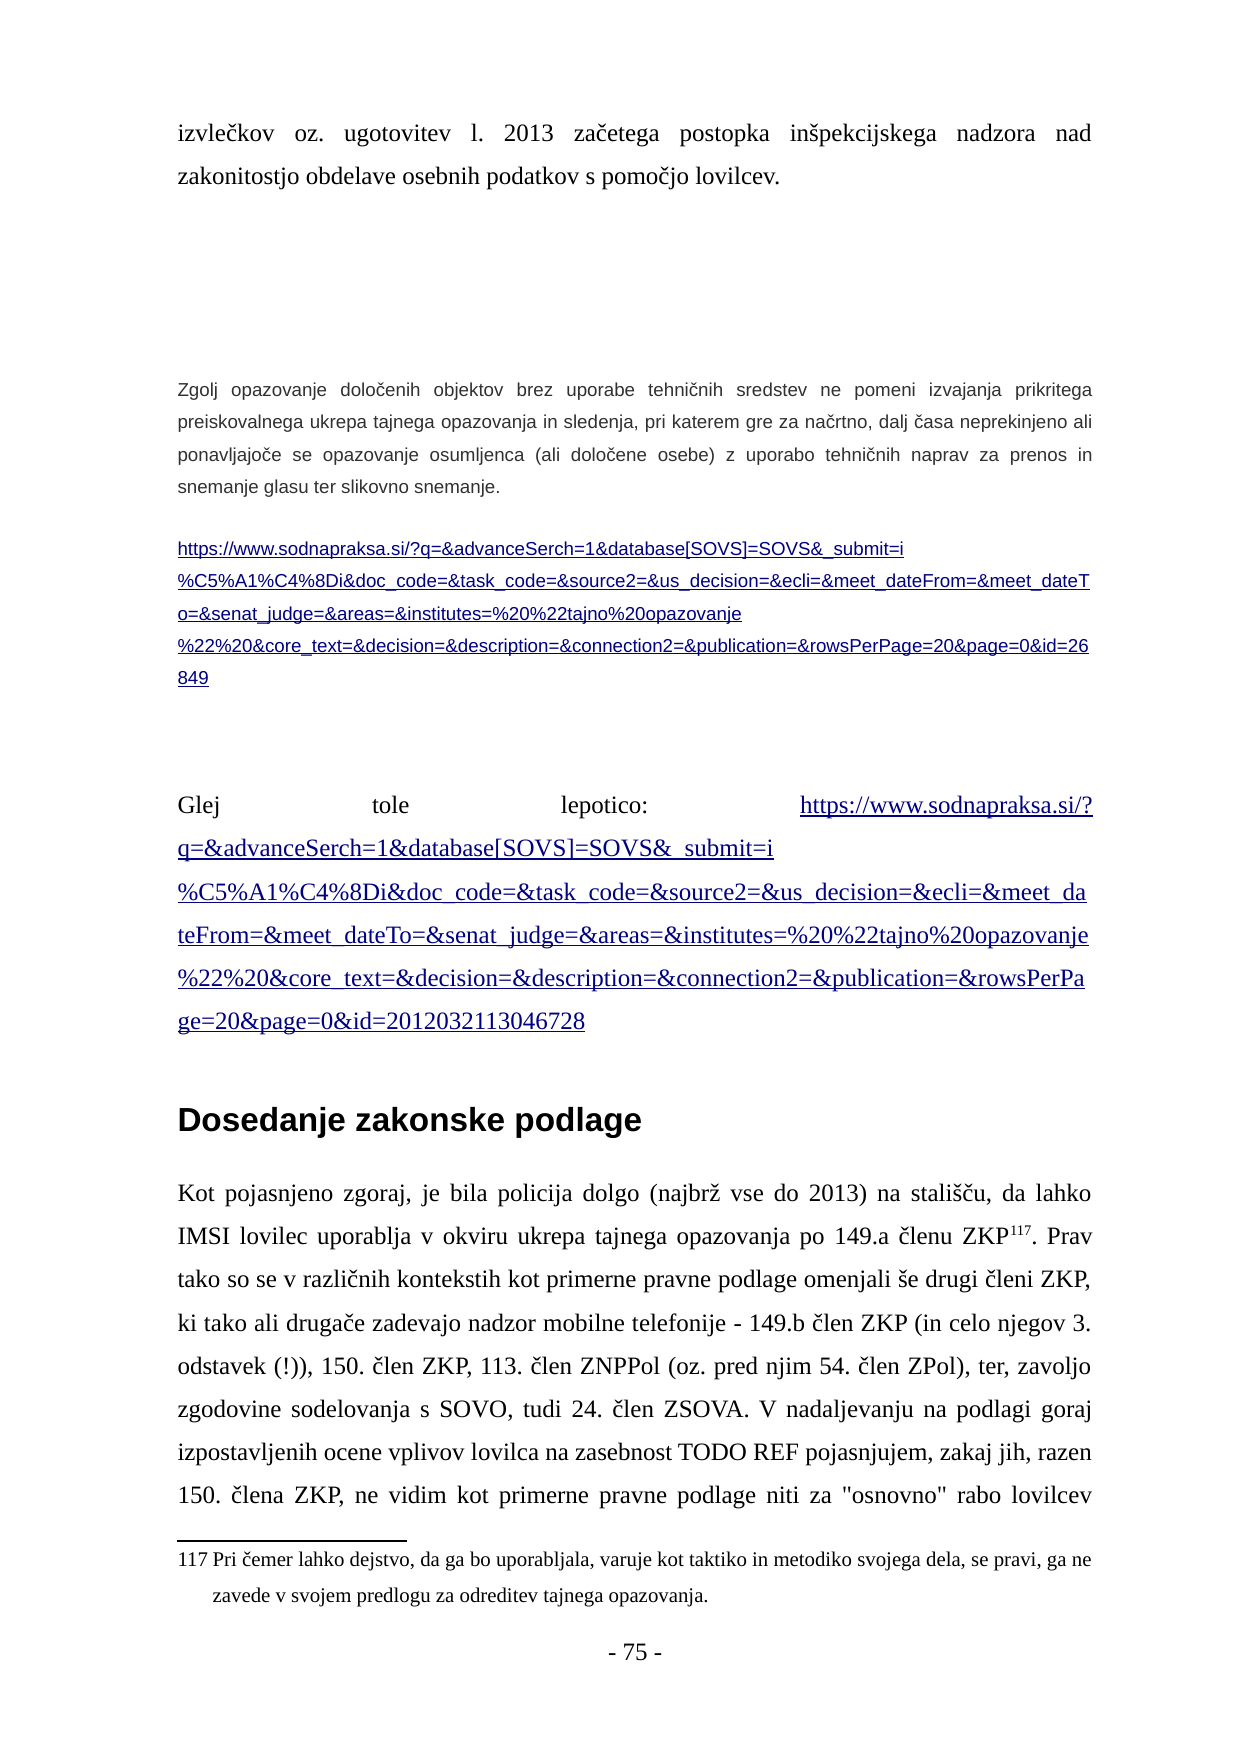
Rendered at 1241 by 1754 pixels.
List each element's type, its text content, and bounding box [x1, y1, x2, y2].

text izvlečkov oz. ugotovitev l. 2013 začetega postopka inšpekcijskega nadzora nad zakonitostjo obdelave osebnih podatkov s pomočjo lovilcev. [177, 118, 1093, 190]
subtitle Dosedanje zakonske podlage [177, 1100, 1093, 1138]
text Zgolj opazovanje določenih objektov brez uporabe tehničnih sredstev ne pomeni izvajanja prikritega preiskovalnega ukrepa tajnega opazovanja in sledenja, pri katerem gre za načrtno, dalj časa neprekinjeno ali ponavljajoče se opazovanje osumljenca (ali določene osebe) z uporabo tehničnih naprav za prenos in snemanje glasu ter slikovno snemanje. [177, 379, 1093, 497]
text Glej tole lepotico: https://www.sodnapraksa.si/?q=&advanceSerch=1&database[SOVS]=SOVS&_submit=i%C5%A1%C4%8Di&doc_code=&task_code=&source2=&us_decision=&ecli=&meet_dateFrom=&meet_dateTo=&senat_judge=&areas=&institutes=%20%22tajno%20opazovanje%22%20&core_text=&decision=&description=&connection2=&publication=&rowsPerPage=20&page=0&id=2012032113046728 [177, 790, 1093, 1035]
text Kot pojasnjeno zgoraj, je bila policija dolgo (najbrž vse do 2013) na stališču, da lahko IMSI lovilec uporablja v okviru ukrepa tajnega opazovanja po 149.a členu ZKP. Prav tako so se v različnih kontekstih kot primerne pravne podlage omenjali še drugi členi ZKP, ki tako ali drugače zadevajo nadzor mobilne telefonije - 149.b člen ZKP (in celo njegov 3. odstavek (!)), 150. člen ZKP, 113. člen ZNPPol (oz. pred njim 54. člen ZPol), ter, zavoljo zgodovine sodelovanja s SOVO, tudi 24. člen ZSOVA. V nadaljevanju na podlagi goraj izpostavljenih ocene vplivov lovilca na zasebnost TODO REF pojasnjujem, zakaj jih, razen 150. člena ZKP, ne vidim kot primerne pravne podlage niti za "osnovno" rabo lovilcev [177, 1178, 1093, 1509]
text Pri čemer lahko dejstvo, da ga bo uporabljala, varuje kot taktiko in metodiko svojega dela, se pravi, ga ne zavede v svojem predlogu za odreditev tajnega opazovanja. [177, 1547, 1093, 1607]
text https://www.sodnapraksa.si/?q=&advanceSerch=1&database[SOVS]=SOVS&_submit=i%C5%A1%C4%8Di&doc_code=&task_code=&source2=&us_decision=&ecli=&meet_dateFrom=&meet_dateTo=&senat_judge=&areas=&institutes=%20%22tajno%20opazovanje%22%20&core_text=&decision=&description=&connection2=&publication=&rowsPerPage=20&page=0&id=26849 [177, 538, 1093, 688]
